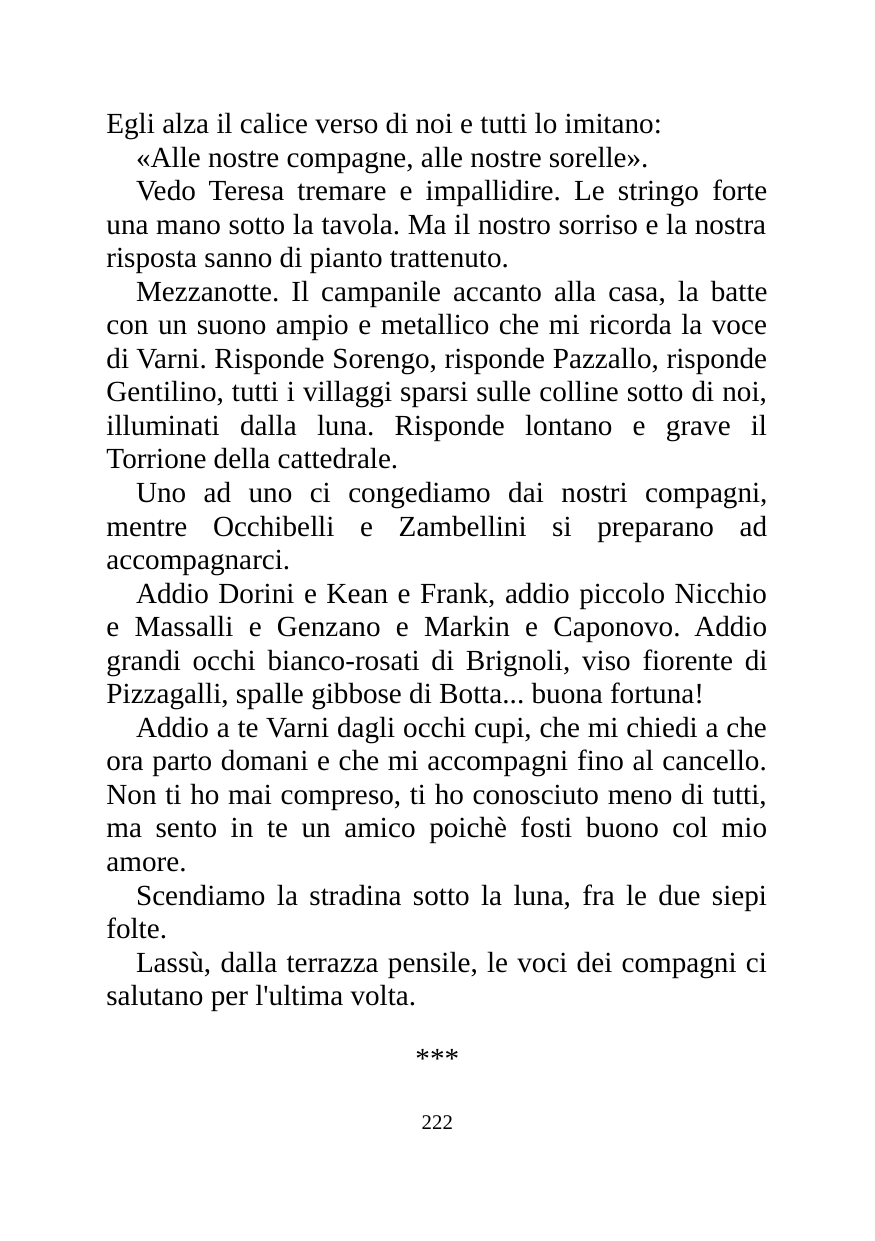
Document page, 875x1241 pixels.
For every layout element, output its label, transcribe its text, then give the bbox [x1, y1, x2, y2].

text Egli alza il calice verso di noi e tutti lo imitano: [106, 106, 768, 140]
text «Alle nostre compagne, alle nostre sorelle». [106, 140, 768, 173]
text Mezzanotte. Il campanile accanto alla casa, la batte con un suono ampio e metallico che mi ricorda la voce di Varni. Risponde Sorengo, risponde Pazzallo, risponde Gentilino, tutti i villaggi sparsi sulle colline sotto di noi, illuminati dalla luna. Risponde lontano e grave il Torrione della cattedrale. [106, 274, 768, 475]
text Lassù, dalla terrazza pensile, le voci dei compagni ci salutano per l'ultima volta. [106, 945, 768, 1012]
text Vedo Teresa tremare e impallidire. Le stringo forte una mano sotto la tavola. Ma il nostro sorriso e la nostra risposta sanno di pianto trattenuto. [106, 173, 768, 274]
text *** [106, 1041, 768, 1075]
text Uno ad uno ci congediamo dai nostri compagni, mentre Occhibelli e Zambellini si preparano ad accompagnarci. [106, 475, 768, 576]
text Addio Dorini e Kean e Frank, addio piccolo Nicchio e Massalli e Genzano e Markin e Caponovo. Addio grandi occhi bianco-rosati di Brignoli, viso fiorente di Pizzagalli, spalle gibbose di Botta... buona fortuna! [106, 576, 768, 710]
text Scendiamo la stradina sotto la luna, fra le due siepi folte. [106, 878, 768, 945]
text Addio a te Varni dagli occhi cupi, che mi chiedi a che ora parto domani e che mi accompagni fino al cancello. Non ti ho mai compreso, ti ho conosciuto meno di tutti, ma sento in te un amico poichè fosti buono col mio amore. [106, 710, 768, 878]
